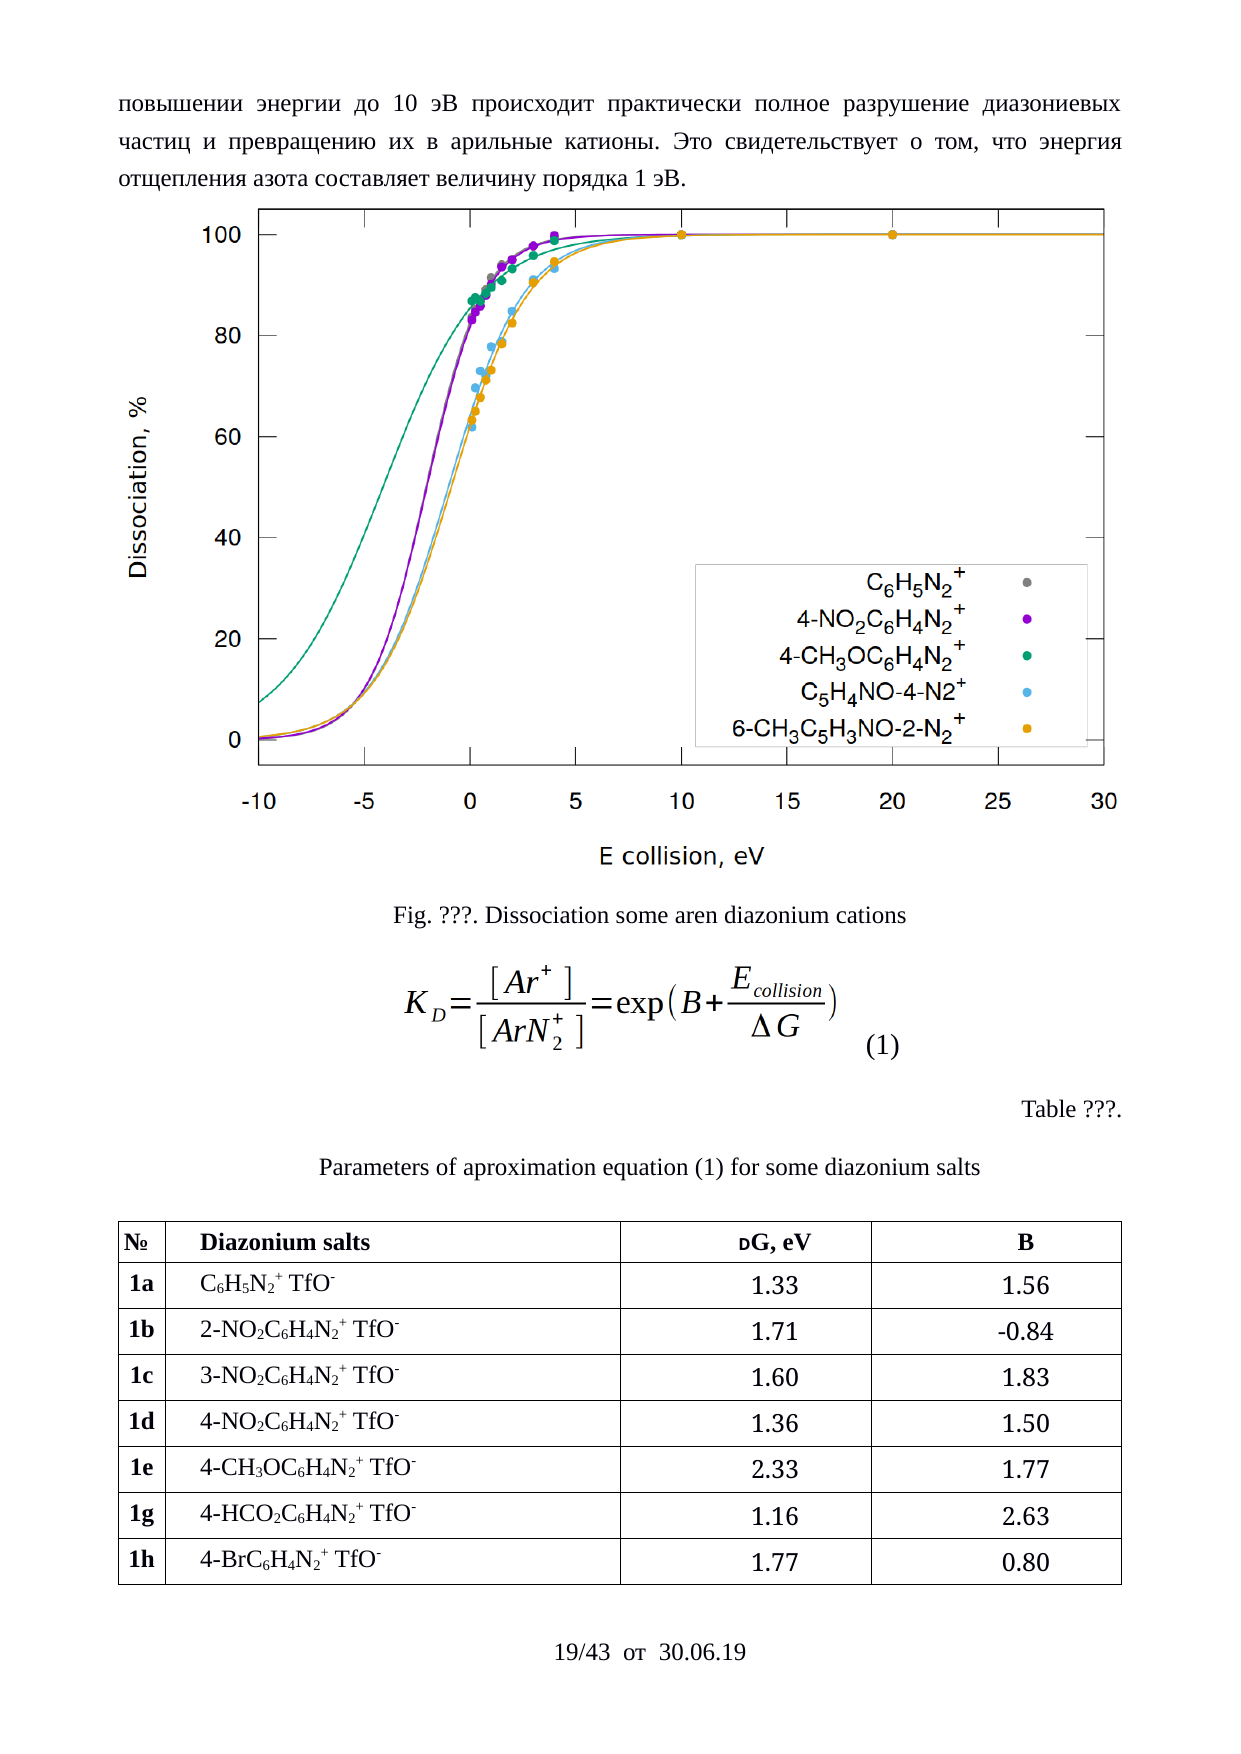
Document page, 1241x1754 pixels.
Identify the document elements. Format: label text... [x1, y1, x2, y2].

table_cell C6H5N2+ TfO- [166, 1263, 620, 1308]
table_cell 4-NO2C6H4N2+ TfO- [166, 1401, 620, 1446]
table_cell 1.33 [621, 1263, 871, 1308]
table_cell 3-NO2C6H4N2+ TfO- [166, 1355, 620, 1400]
table_cell 1e [119, 1447, 165, 1492]
picture [399, 957, 843, 1055]
text Parameters of aproximation equation (1) for some diazonium salts [118, 1152, 1122, 1181]
table_cell 1d [119, 1401, 165, 1446]
table_cell 1.56 [872, 1263, 1121, 1308]
table_cell 2-NO2C6H4N2+ TfO- [166, 1309, 620, 1354]
text Fig. ???. Dissociation some aren diazonium cations [118, 900, 1122, 929]
table_cell 1.50 [872, 1401, 1121, 1446]
table_cell 4-BrC6H4N2+ TfO- [166, 1539, 620, 1584]
picture [118, 200, 1123, 872]
table_cell 4-CH3OC6H4N2+ TfO- [166, 1447, 620, 1492]
table_cell 1h [119, 1539, 165, 1584]
text (1) [118, 958, 1122, 1061]
table_cell 1.36 [621, 1401, 871, 1446]
table_cell 1b [119, 1309, 165, 1354]
table_header B [872, 1222, 1121, 1262]
table_cell -0.84 [872, 1309, 1121, 1354]
table_cell 4-HCO2C6H4N2+ TfO- [166, 1493, 620, 1538]
table_cell 1.77 [872, 1447, 1121, 1492]
table_cell 1.60 [621, 1355, 871, 1400]
table_cell 2.33 [621, 1447, 871, 1492]
text повышении энергии до 10 эВ происходит практически полное разрушение диазониевых частиц и превращению их в арильные катионы. Это свидетельствует о том, что энергия отщепления азота составляет величину порядка 1 эВ. [118, 88, 1122, 192]
table_header DG, eV [621, 1222, 871, 1262]
table_cell 1c [119, 1355, 165, 1400]
table_cell 1.16 [621, 1493, 871, 1538]
table_cell 1.83 [872, 1355, 1121, 1400]
table_cell 1a [119, 1263, 165, 1308]
table_cell 1.77 [621, 1539, 871, 1584]
table_header Diazonium salts [166, 1222, 620, 1262]
table_cell 2.63 [872, 1493, 1121, 1538]
text Table ???. [118, 1094, 1122, 1123]
table_header № [119, 1222, 165, 1262]
table_cell 0.80 [872, 1539, 1121, 1584]
table_cell 1g [119, 1493, 165, 1538]
table_cell 1.71 [621, 1309, 871, 1354]
